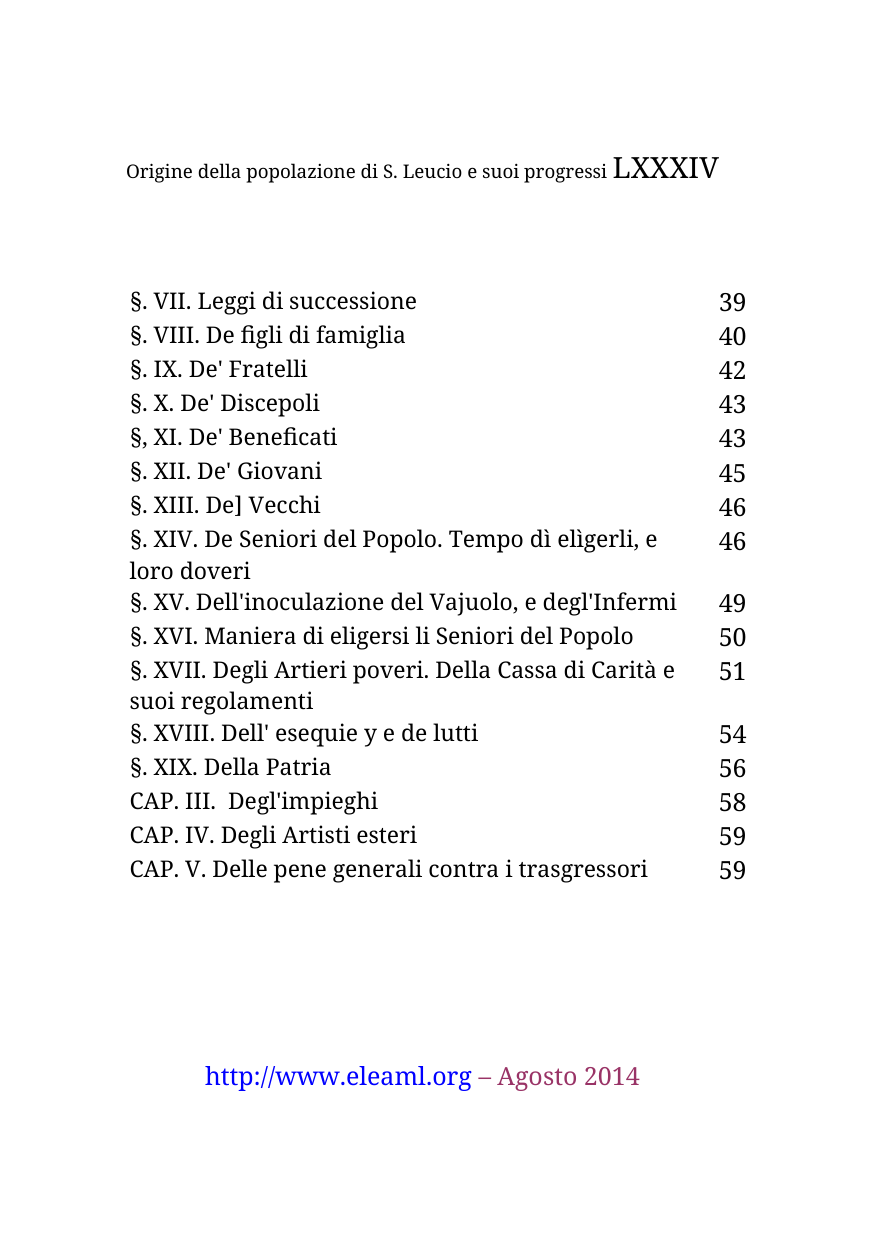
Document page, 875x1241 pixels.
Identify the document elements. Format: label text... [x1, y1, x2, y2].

table_cell §. XVII. Degli Artieri poveri. Della Cassa di Carità e suoi regolamenti [118, 654, 703, 716]
table_cell §. XIX. Della Patria [118, 751, 703, 784]
table_cell 43 [703, 421, 762, 455]
table_cell CAP. IV. Degli Artisti esteri [118, 819, 703, 853]
table_cell 40 [703, 319, 762, 353]
table_cell CAP. III. Degl'impieghi [118, 785, 703, 819]
table_cell 49 [703, 586, 762, 620]
table_cell §. XV. Dell'inoculazione del Vajuolo, e degl'Infermi [118, 586, 703, 620]
table_cell 42 [703, 353, 762, 387]
table_cell §, XI. De' Beneficati [118, 421, 703, 455]
table_cell 46 [703, 523, 762, 586]
table_cell 45 [703, 455, 762, 489]
table_cell §. XVIII. Dell' esequie y e de lutti [118, 716, 703, 751]
table_cell §. VIII. De figli di famiglia [118, 319, 703, 353]
table_cell §. XVI. Maniera di eligersi li Seniori del Popolo [118, 620, 703, 654]
table_cell §. X. De' Discepoli [118, 387, 703, 421]
table_cell 59 [703, 853, 762, 887]
table_cell §. XII. De' Giovani [118, 455, 703, 489]
table_cell 58 [703, 785, 762, 819]
table_cell §. XIII. De] Vecchi [118, 489, 703, 523]
table_cell 54 [703, 716, 762, 751]
table_cell 51 [703, 654, 762, 716]
table_cell 56 [703, 751, 762, 784]
table_header 39 [703, 285, 762, 319]
table_cell 59 [703, 819, 762, 853]
table_cell §. IX. De' Fratelli [118, 353, 703, 387]
table_cell §. XIV. De Seniori del Popolo. Tempo dì elìgerli, e loro doveri [118, 523, 703, 586]
table_cell 50 [703, 620, 762, 654]
table_header §. VII. Leggi di successione [118, 285, 703, 319]
table_cell 43 [703, 387, 762, 421]
table_cell CAP. V. Delle pene generali contra i trasgressori [118, 853, 703, 887]
table_cell 46 [703, 489, 762, 523]
